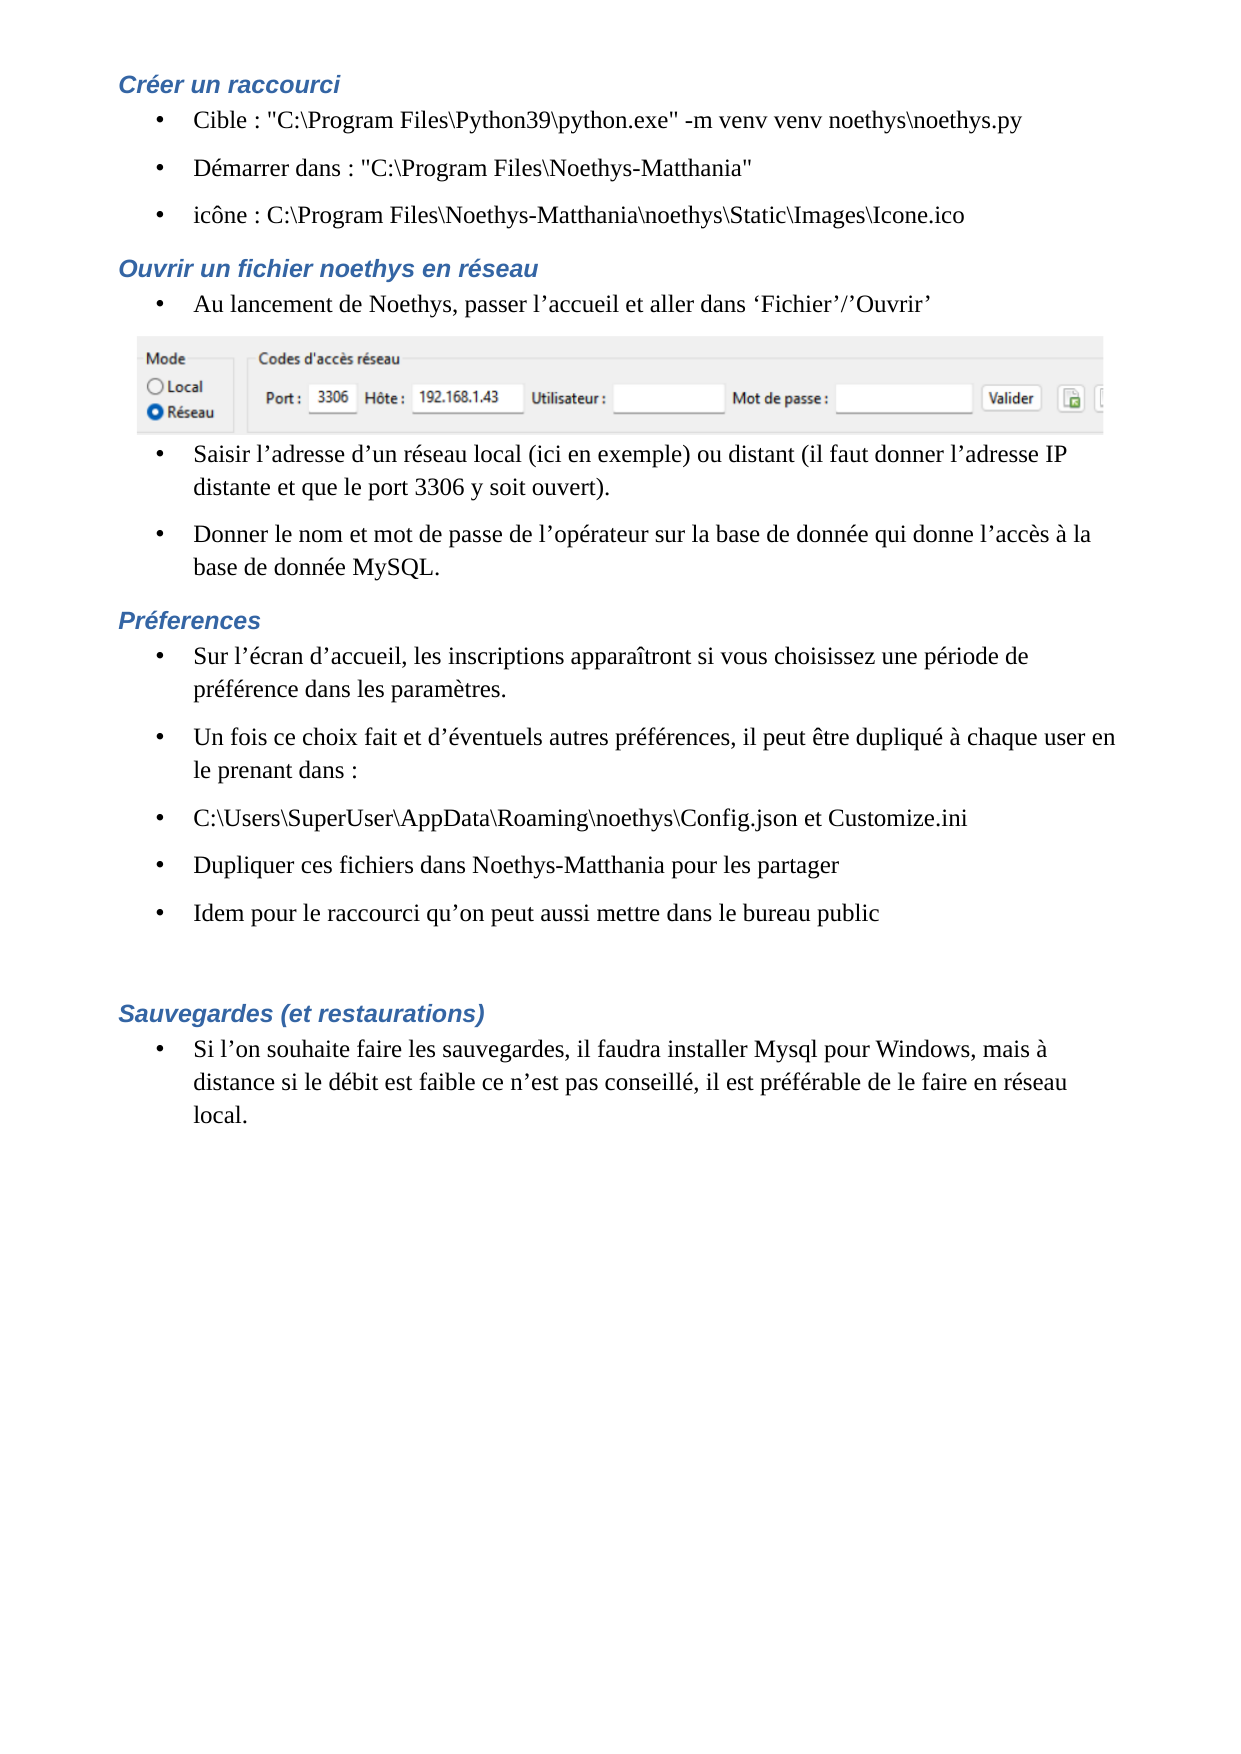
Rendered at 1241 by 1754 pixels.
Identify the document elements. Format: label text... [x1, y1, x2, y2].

list Au lancement de Noethys, passer l’accueil et aller dans ‘Fichier’/’Ouvrir’ [156, 289, 1122, 318]
list Si l’on souhaite faire les sauvegardes, il faudra installer Mysql pour Windows, mais à distance si le débit est faible ce n’est pas conseillé, il est préférable de le faire en réseau local. [156, 1034, 1122, 1129]
subtitle Ouvrir un fichier noethys en réseau [118, 254, 1122, 283]
list Sur l’écran d’accueil, les inscriptions apparaîtront si vous choisissez une période de préférence dans les paramètres. [156, 641, 1122, 703]
list Cible : "C:\Program Files\Python39\python.exe" -m venv venv noethys\noethys.py [156, 105, 1122, 134]
list Saisir l’adresse d’un réseau local (ici en exemple) ou distant (il faut donner l’adresse IP distante et que le port 3306 y soit ouvert). [156, 435, 1122, 501]
list icône : C:\Program Files\Noethys-Matthania\noethys\Static\Images\Icone.ico [156, 200, 1122, 229]
list Démarrer dans : "C:\Program Files\Noethys-Matthania" [156, 153, 1122, 181]
list Donner le nom et mot de passe de l’opérateur sur la base de donnée qui donne l’accès à la base de donnée MySQL. [156, 519, 1122, 581]
list Un fois ce choix fait et d’éventuels autres préférences, il peut être dupliqué à chaque user en le prenant dans : [156, 722, 1122, 784]
list Idem pour le raccourci qu’on peut aussi mettre dans le bureau public [156, 898, 1122, 927]
picture [136, 336, 1104, 435]
subtitle Sauvegardes (et restaurations) [118, 999, 1122, 1028]
subtitle Préferences [118, 606, 1122, 635]
list C:\Users\SuperUser\AppData\Roaming\noethys\Config.json et Customize.ini [156, 803, 1122, 831]
list Dupliquer ces fichiers dans Noethys-Matthania pour les partager [156, 850, 1122, 879]
subtitle Créer un raccourci [118, 70, 1122, 99]
